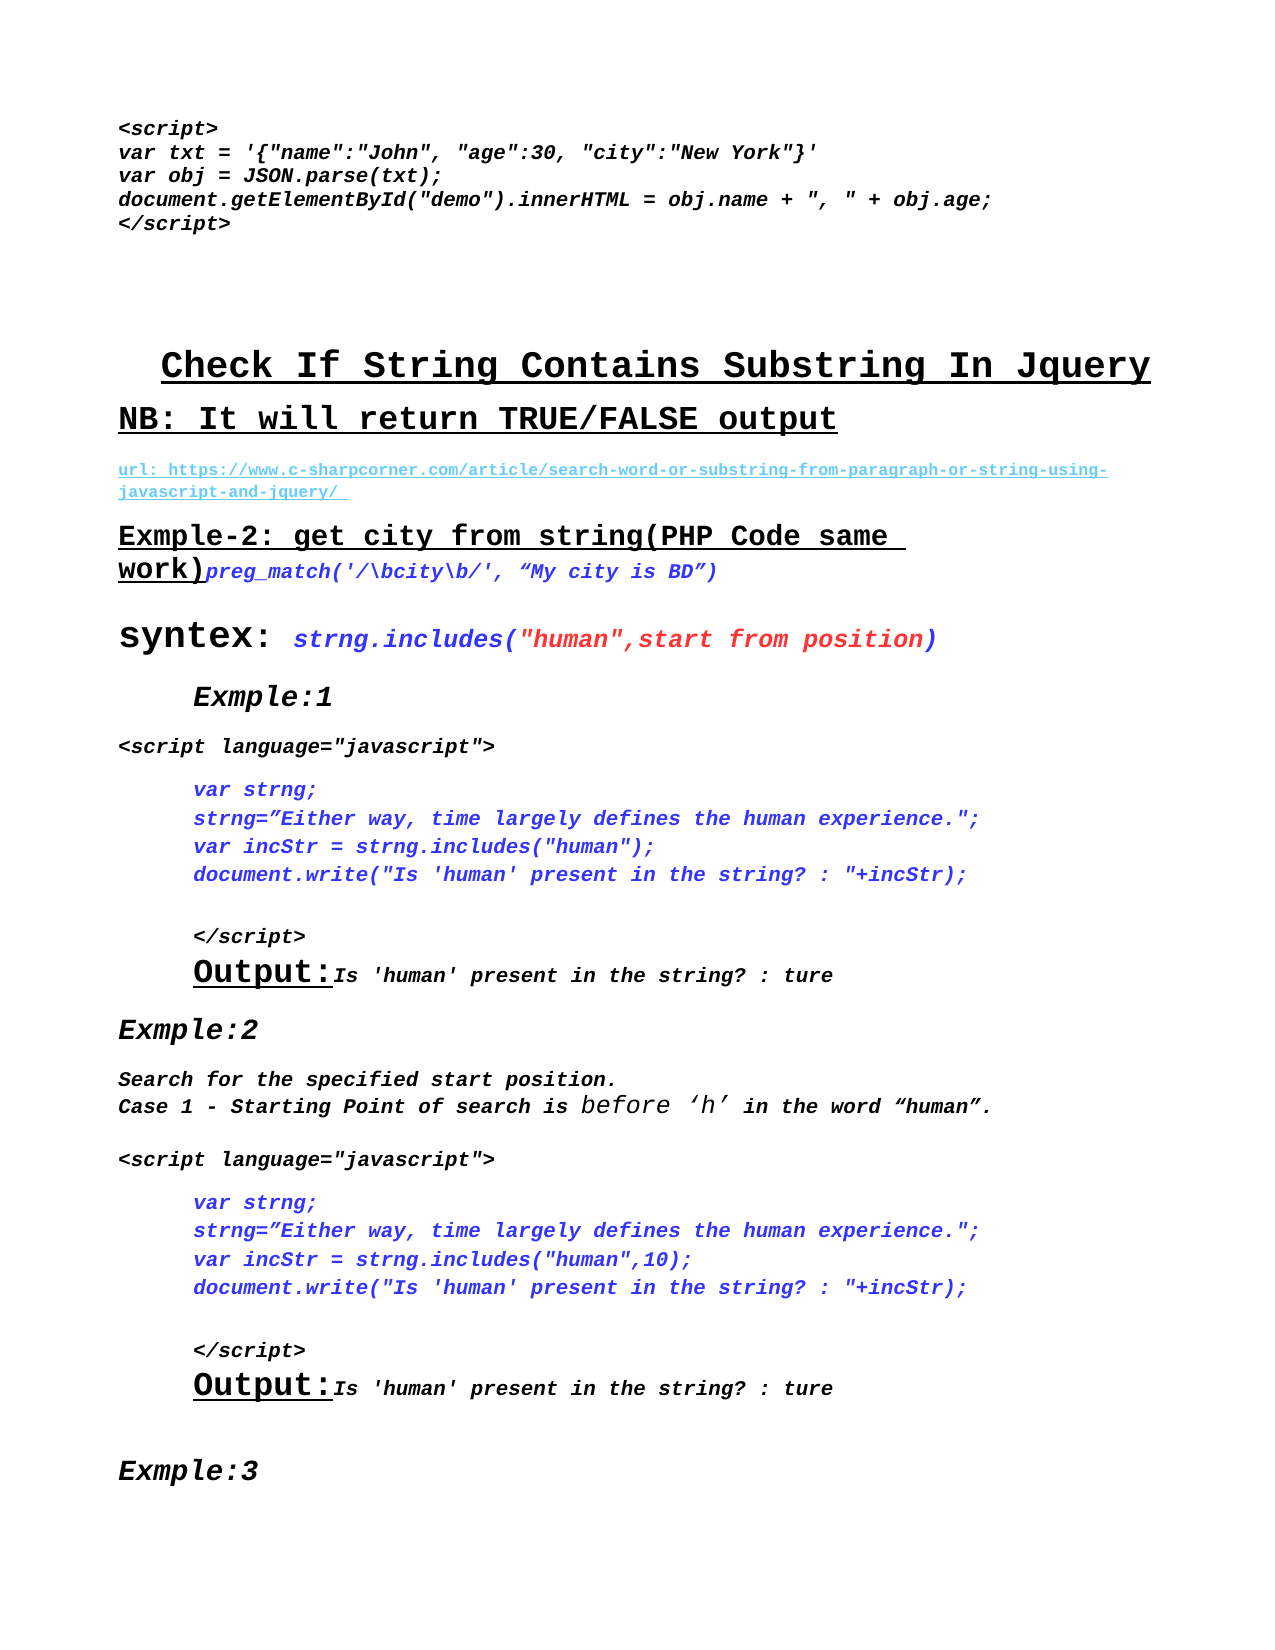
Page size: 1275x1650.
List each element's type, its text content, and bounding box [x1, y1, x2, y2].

text NB: It will return TRUE/FALSE output [118, 401, 1157, 439]
list </script> [164, 927, 1157, 950]
text Exmple-2: get city from string(PHP Code same work)preg_match('/\bcity\b/', “My city is BD”) [118, 521, 1157, 587]
list strng=”Either way, time largely defines the human experience."; [164, 1221, 1157, 1244]
list </script> [164, 1339, 1157, 1363]
text url: https://www.c-sharpcorner.com/article/search-word-or-substring-from-paragraph-or-string-using-javascript-and-jquery/ [118, 461, 1157, 503]
list document.write("Is 'human' present in the string? : "+incStr); [164, 864, 1157, 888]
text <script> [118, 118, 1157, 142]
subtitle Check If String Contains Substring In Jquery [118, 346, 1157, 389]
text document.getElementById("demo").innerHTML = obj.name + ", " + obj.age; [118, 189, 1157, 213]
text syntex: strng.includes("human",start from position) [118, 617, 1157, 659]
text var obj = JSON.parse(txt); [118, 165, 1157, 189]
list Output:Is 'human' present in the string? : ture [164, 1368, 1157, 1406]
text Exmple:3 [118, 1456, 1157, 1489]
text Case 1 - Starting Point of search is before ‘h’ in the word “human”. [118, 1093, 1157, 1121]
list strng=”Either way, time largely defines the human experience."; [164, 807, 1157, 831]
text Exmple:2 [118, 1015, 1157, 1048]
list var incStr = strng.includes("human",10); [164, 1249, 1157, 1272]
list Output:Is 'human' present in the string? : ture [164, 955, 1157, 993]
list var strng; [164, 1192, 1157, 1216]
text <script language="javascript"> [118, 1149, 1157, 1173]
text </script> [118, 213, 1157, 236]
list document.write("Is 'human' present in the string? : "+incStr); [164, 1277, 1157, 1301]
list var incStr = strng.includes("human"); [164, 836, 1157, 859]
text <script language="javascript"> [118, 736, 1157, 760]
text Search for the specified start position. [118, 1069, 1157, 1093]
text Exmple:1 [118, 682, 1157, 715]
list var strng; [164, 779, 1157, 803]
text var txt = '{"name":"John", "age":30, "city":"New York"}' [118, 142, 1157, 165]
